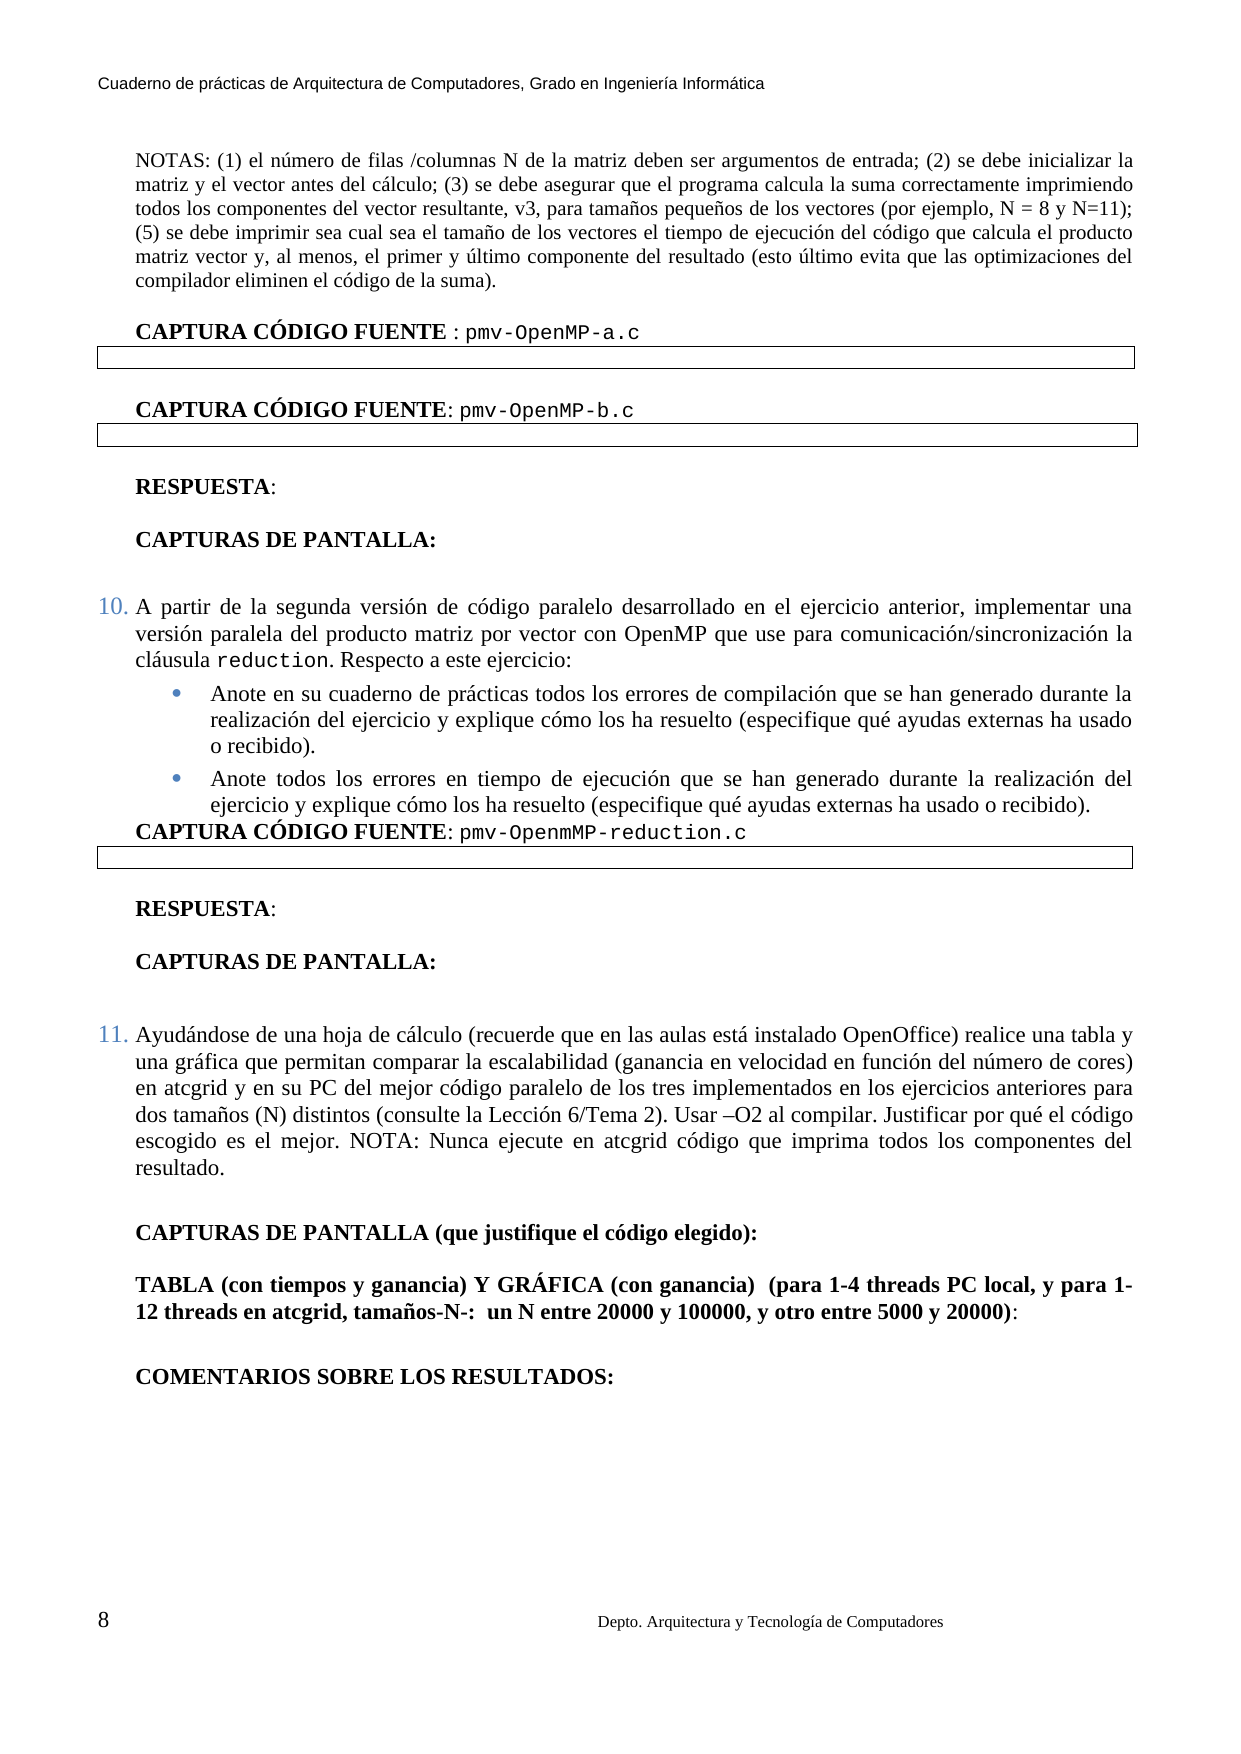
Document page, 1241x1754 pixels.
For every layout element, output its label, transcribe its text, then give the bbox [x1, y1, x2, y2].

text RESPUESTA: [135, 473, 1135, 499]
text CAPTURAS DE PANTALLA: [135, 948, 1135, 974]
list Anote en su cuaderno de prácticas todos los errores de compilación que se han generado durante la realización del ejercicio y explique cómo los ha resuelto (especifique qué ayudas externas ha usado o recibido). [173, 680, 1135, 759]
text COMENTARIOS SOBRE LOS RESULTADOS: [98, 1363, 1135, 1389]
table_header [98, 424, 1137, 446]
text RESPUESTA: [135, 895, 1135, 922]
table_header [98, 347, 1134, 368]
table_header [98, 847, 1132, 868]
list Ayudándose de una hoja de cálculo (recuerde que en las aulas está instalado OpenOffice) realice una tabla y una gráfica que permitan comparar la escalabilidad (ganancia en velocidad en función del número de cores) en atcgrid y en su PC del mejor código paralelo de los tres implementados en los ejercicios anteriores para dos tamaños (N) distintos (consulte la Lección 6/Tema 2). Usar –O2 al compilar. Justificar por qué el código escogido es el mejor. NOTA: Nunca ejecute en atcgrid código que imprima todos los componentes del resultado. [98, 1019, 1135, 1180]
text CAPTURA CÓDIGO FUENTE: pmv-OpenMP-b.c [135, 396, 1135, 423]
text CAPTURA CÓDIGO FUENTE: pmv-OpenmMP-reduction.c [135, 818, 1135, 846]
text CAPTURAS DE PANTALLA: [135, 526, 1135, 552]
text TABLA (con tiempos y ganancia) Y GRÁFICA (con ganancia) (para 1-4 threads PC local, y para 1-12 threads en atcgrid, tamaños-N-: un N entre 20000 y 100000, y otro entre 5000 y 20000): [135, 1271, 1135, 1324]
text CAPTURAS DE PANTALLA (que justifique el código elegido): [135, 1219, 1135, 1245]
list NOTAS: (1) el número de filas /columnas N de la matriz deben ser argumentos de entrada; (2) se debe inicializar la matriz y el vector antes del cálculo; (3) se debe asegurar que el programa calcula la suma correctamente imprimiendo todos los componentes del vector resultante, v3, para tamaños pequeños de los vectores (por ejemplo, N = 8 y N=11); (5) se debe imprimir sea cual sea el tamaño de los vectores el tiempo de ejecución del código que calcula el producto matriz vector y, al menos, el primer y último componente del resultado (esto último evita que las optimizaciones del compilador eliminen el código de la suma). [135, 148, 1135, 292]
list A partir de la segunda versión de código paralelo desarrollado en el ejercicio anterior, implementar una versión paralela del producto matriz por vector con OpenMP que use para comunicación/sincronización la cláusula reduction. Respecto a este ejercicio: [98, 591, 1135, 674]
text CAPTURA CÓDIGO FUENTE : pmv-OpenMP-a.c [135, 318, 1135, 346]
list Anote todos los errores en tiempo de ejecución que se han generado durante la realización del ejercicio y explique cómo los ha resuelto (especifique qué ayudas externas ha usado o recibido). [173, 765, 1135, 818]
